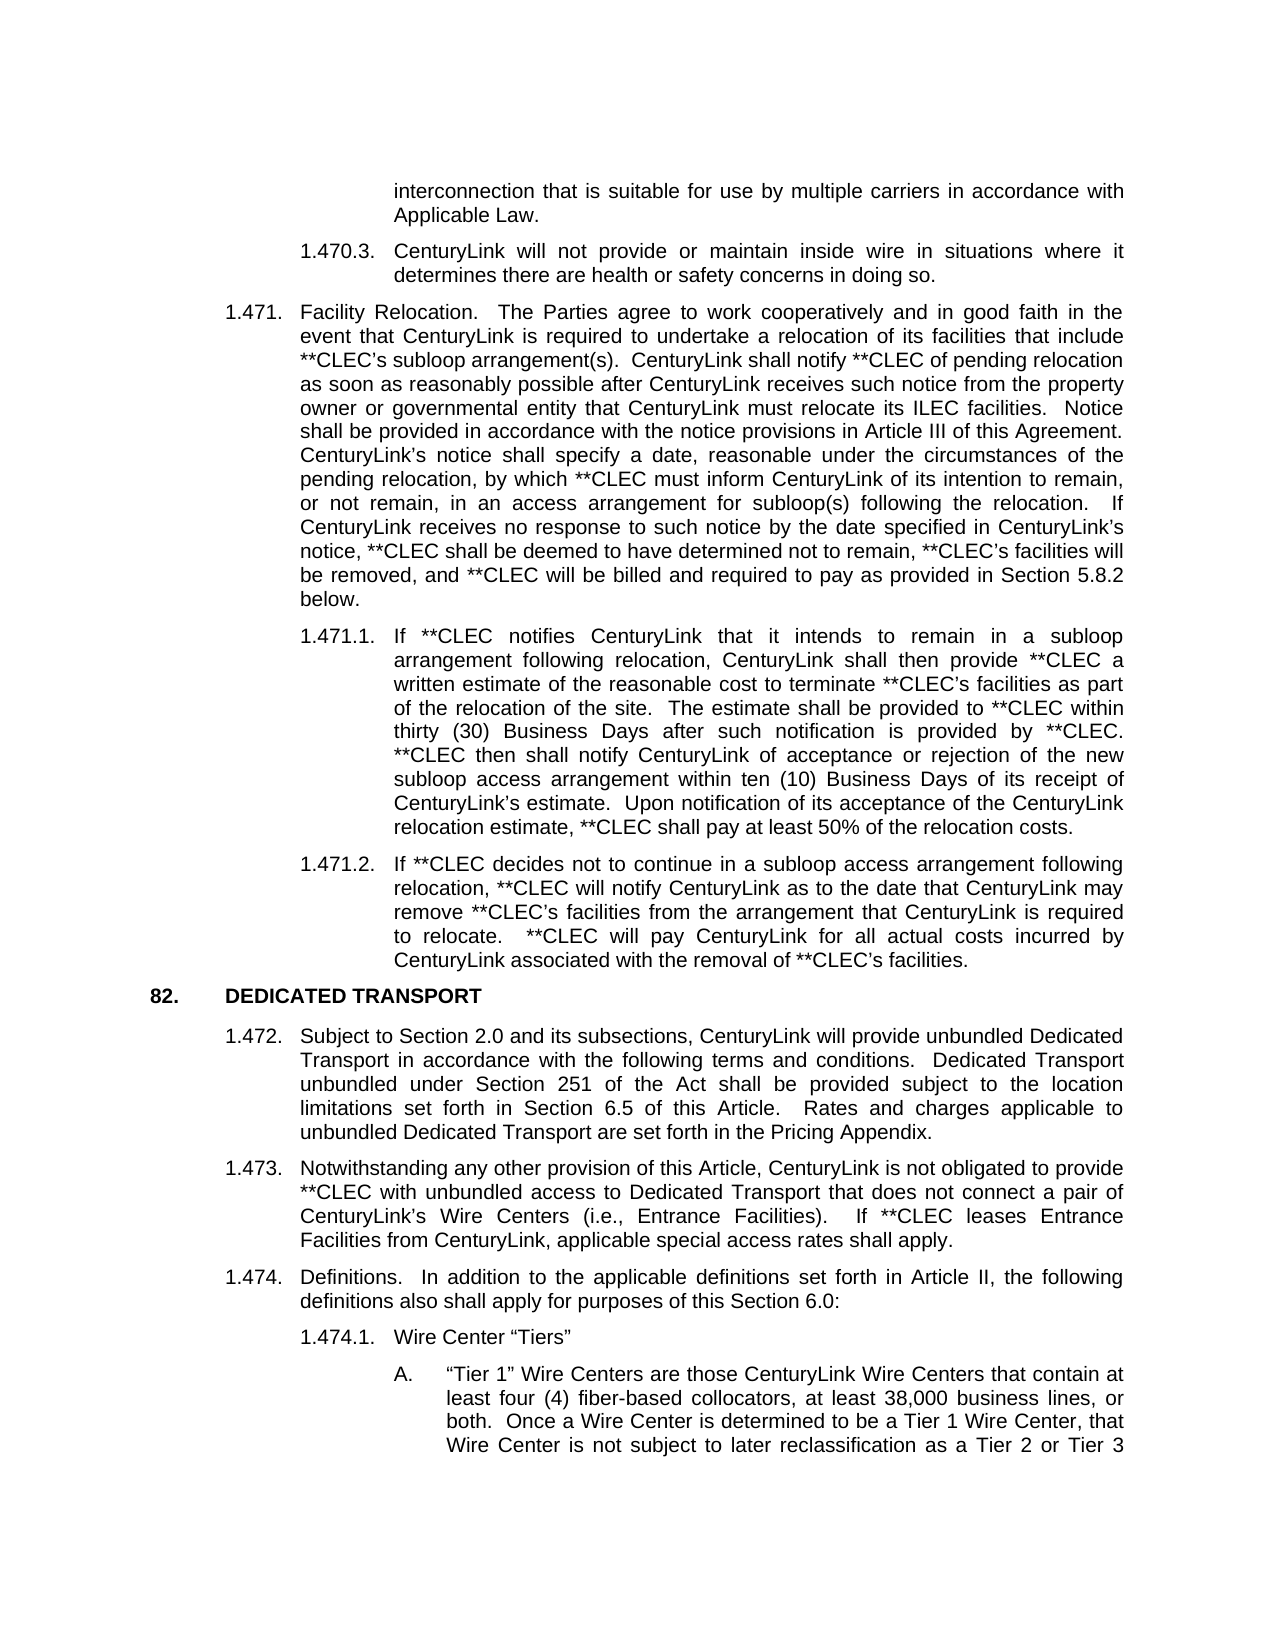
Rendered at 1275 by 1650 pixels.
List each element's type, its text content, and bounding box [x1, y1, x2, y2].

subtitle Dedicated Transport [150, 984, 1125, 1008]
list “Tier 1” Wire Centers are those CenturyLink Wire Centers that contain at least four (4) fiber-based collocators, at least 38,000 business lines, or both. Once a Wire Center is determined to be a Tier 1 Wire Center, that Wire Center is not subject to later reclassification as a Tier 2 or Tier 3 [394, 1361, 1125, 1457]
list interconnection that is suitable for use by multiple carriers in accordance with Applicable Law. [300, 179, 1125, 227]
list Facility Relocation. The Parties agree to work cooperatively and in good faith in the event that CenturyLink is required to undertake a relocation of its facilities that include **CLEC’s subloop arrangement(s). CenturyLink shall notify **CLEC of pending relocation as soon as reasonably possible after CenturyLink receives such notice from the property owner or governmental entity that CenturyLink must relocate its ILEC facilities. Notice shall be provided in accordance with the notice provisions in Article III of this Agreement. CenturyLink’s notice shall specify a date, reasonable under the circumstances of the pending relocation, by which **CLEC must inform CenturyLink of its intention to remain, or not remain, in an access arrangement for subloop(s) following the relocation. If CenturyLink receives no response to such notice by the date specified in CenturyLink’s notice, **CLEC shall be deemed to have determined not to remain, **CLEC’s facilities will be removed, and **CLEC will be billed and required to pay as provided in Section 5.8.2 below. [225, 299, 1125, 611]
list If **CLEC notifies CenturyLink that it intends to remain in a subloop arrangement following relocation, CenturyLink shall then provide **CLEC a written estimate of the reasonable cost to terminate **CLEC’s facilities as part of the relocation of the site. The estimate shall be provided to **CLEC within thirty (30) Business Days after such notification is provided by **CLEC. **CLEC then shall notify CenturyLink of acceptance or rejection of the new subloop access arrangement within ten (10) Business Days of its receipt of CenturyLink’s estimate. Upon notification of its acceptance of the CenturyLink relocation estimate, **CLEC shall pay at least 50% of the relocation costs. [300, 623, 1125, 839]
list Definitions. In addition to the applicable definitions set forth in Article II, the following definitions also shall apply for purposes of this Section 6.0: [225, 1264, 1125, 1312]
list If **CLEC decides not to continue in a subloop access arrangement following relocation, **CLEC will notify CenturyLink as to the date that CenturyLink may remove **CLEC’s facilities from the arrangement that CenturyLink is required to relocate. **CLEC will pay CenturyLink for all actual costs incurred by CenturyLink associated with the removal of **CLEC’s facilities. [300, 852, 1125, 971]
list Wire Center “Tiers” [300, 1325, 1125, 1349]
list Notwithstanding any other provision of this Article, CenturyLink is not obligated to provide **CLEC with unbundled access to Dedicated Transport that does not connect a pair of CenturyLink’s Wire Centers (i.e., Entrance Facilities). If **CLEC leases Entrance Facilities from CenturyLink, applicable special access rates shall apply. [225, 1156, 1125, 1252]
list CenturyLink will not provide or maintain inside wire in situations where it determines there are health or safety concerns in doing so. [300, 239, 1125, 287]
list Subject to Section 2.0 and its subsections, CenturyLink will provide unbundled Dedicated Transport in accordance with the following terms and conditions. Dedicated Transport unbundled under Section 251 of the Act shall be provided subject to the location limitations set forth in Section 6.5 of this Article. Rates and charges applicable to unbundled Dedicated Transport are set forth in the Pricing Appendix. [225, 1024, 1125, 1144]
